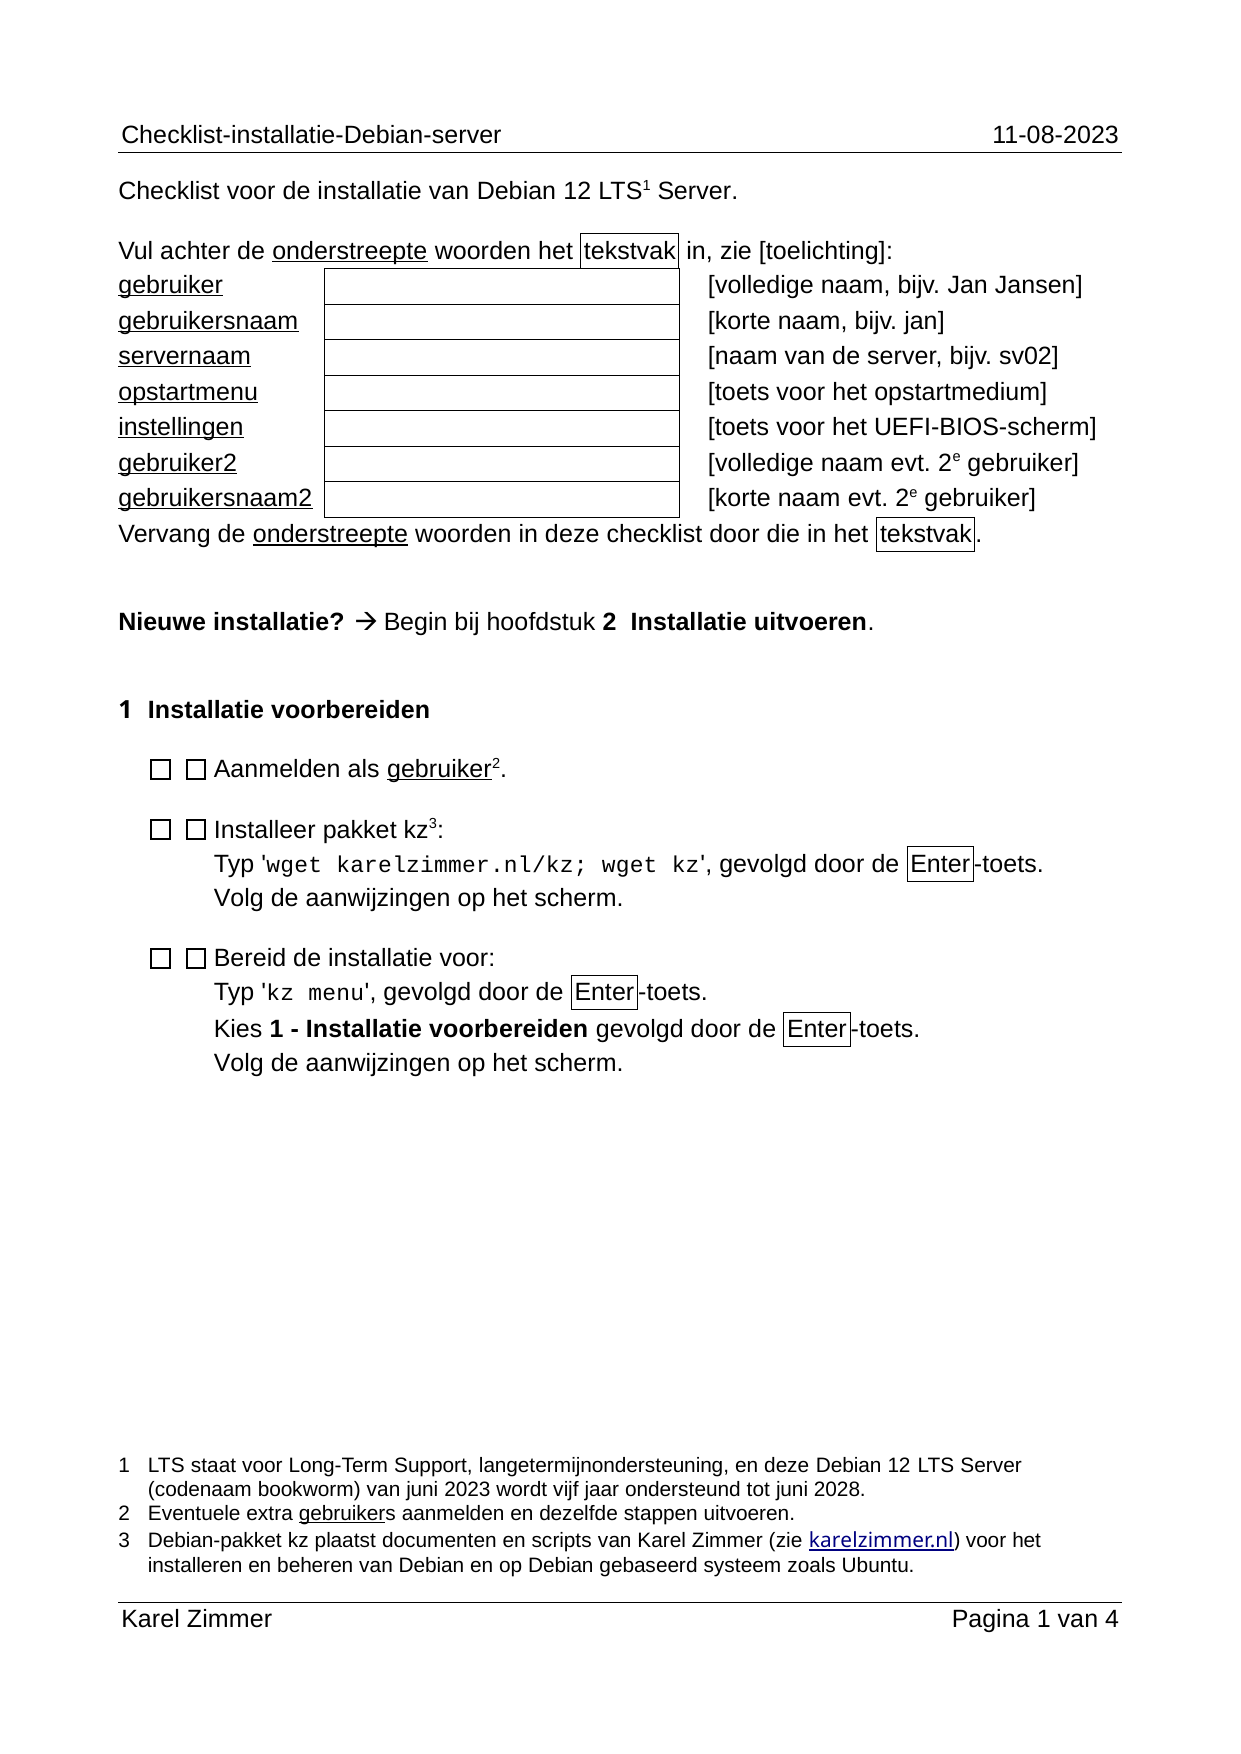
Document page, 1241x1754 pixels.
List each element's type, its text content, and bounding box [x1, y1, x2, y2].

table_cell [177, 815, 213, 845]
text [toets voor het opstartmedium] [680, 375, 1122, 410]
text [korte naam, bijv. jan] [680, 304, 1122, 339]
text Nieuwe installatie?  Begin bij hoofdstuk 2 Installatie uitvoeren. [118, 608, 1122, 636]
table_cell [142, 1048, 177, 1078]
table_cell [142, 943, 177, 973]
table_cell [142, 913, 177, 943]
table_header Aanmelden als gebruiker. [213, 754, 1122, 784]
text LTS staat voor Long-Term Support, langetermijnondersteuning, en deze Debian 12 LTS Server (codenaam bookworm) van juni 2023 wordt vijf jaar ondersteund tot juni 2028. [118, 1449, 1122, 1501]
text servernaam [118, 339, 324, 375]
table_cell [142, 883, 177, 913]
list Installatie voorbereiden [118, 692, 1122, 726]
table_cell [177, 845, 213, 882]
table_cell [142, 973, 177, 1011]
table_cell [118, 1011, 142, 1048]
table_cell [118, 973, 142, 1011]
table_cell [118, 845, 142, 882]
text [toets voor het UEFI-BIOS-scherm] [680, 410, 1122, 446]
table_header [177, 754, 213, 784]
table_cell [213, 784, 1122, 815]
table_cell [213, 913, 1122, 943]
text . [975, 517, 1122, 552]
table_cell [177, 784, 213, 815]
text tekstvak [581, 234, 678, 268]
text [naam van de server, bijv. sv02] [680, 339, 1122, 375]
table_cell Volg de aanwijzingen op het scherm. [213, 1048, 1122, 1078]
text gebruikersnaam2 [118, 481, 324, 517]
table_cell Kies 1 - Installatie voorbereiden gevolgd door de Enter-toets. [213, 1011, 1122, 1048]
table_cell [177, 1048, 213, 1078]
table_cell [177, 1011, 213, 1048]
text Vul achter de ONDERSTREEPTE woorden het [118, 233, 580, 268]
table_cell Bereid de installatie voor: [213, 943, 1122, 973]
table_cell [142, 815, 177, 845]
text gebruiker [118, 268, 324, 304]
text opstartmenu [118, 375, 324, 410]
table_cell [118, 943, 142, 973]
table_cell [142, 1011, 177, 1048]
table_cell [177, 913, 213, 943]
table_cell Typ 'kz menu', gevolgd door de Enter-toets. [213, 973, 1122, 1011]
text Vervang de ONDERSTREEPTE woorden in deze checklist door die in het [118, 517, 876, 552]
text [volledige naam evt. 2e gebruiker] [680, 446, 1122, 481]
table_cell [177, 943, 213, 973]
table_cell [142, 784, 177, 815]
table_cell [177, 973, 213, 1011]
table_header [142, 754, 177, 784]
table_cell [177, 883, 213, 913]
table_cell Installeer pakket kz: [213, 815, 1122, 845]
table_cell [118, 784, 142, 815]
text gebruikersnaam [118, 304, 324, 339]
text [volledige naam, bijv. Jan Jansen] [680, 268, 1122, 304]
table_cell [118, 1048, 142, 1078]
table_cell Volg de aanwijzingen op het scherm. [213, 883, 1122, 913]
table_cell [118, 913, 142, 943]
text Checklist voor de installatie van Debian 12 LTS Server. [118, 177, 1122, 205]
text in, zie [toelichting]: [679, 233, 1122, 268]
text gebruiker2 [118, 446, 324, 481]
text [korte naam evt. 2e gebruiker] [680, 481, 1122, 517]
table_cell [118, 883, 142, 913]
text instellingen [118, 410, 324, 446]
table_cell [118, 815, 142, 845]
table_cell [142, 845, 177, 882]
table_header [118, 754, 142, 784]
text tekstvak [877, 518, 974, 551]
table_cell Typ 'wget karelzimmer.nl/kz; wget kz', gevolgd door de Enter-toets. [213, 845, 1122, 882]
